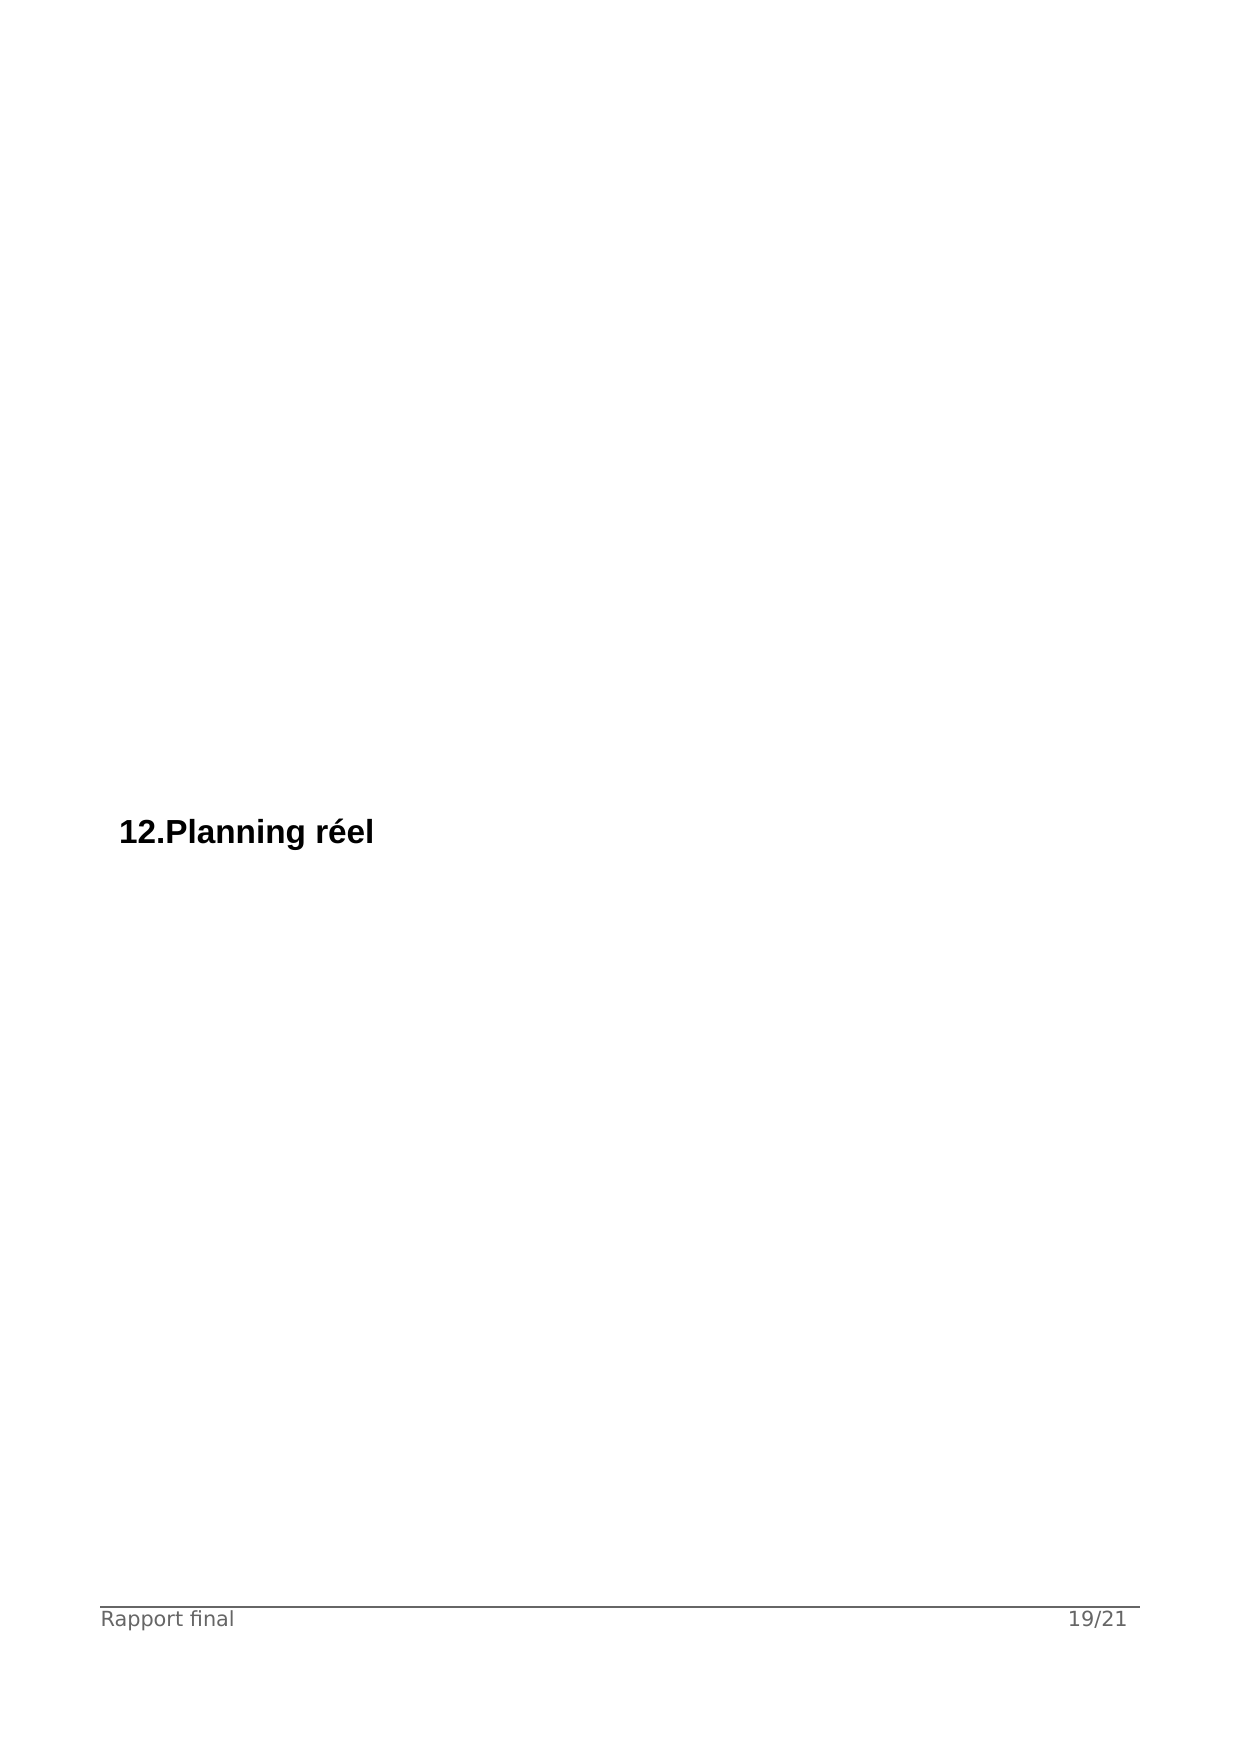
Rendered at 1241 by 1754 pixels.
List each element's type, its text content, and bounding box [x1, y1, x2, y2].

subtitle 12.Planning réel [100, 812, 1140, 851]
